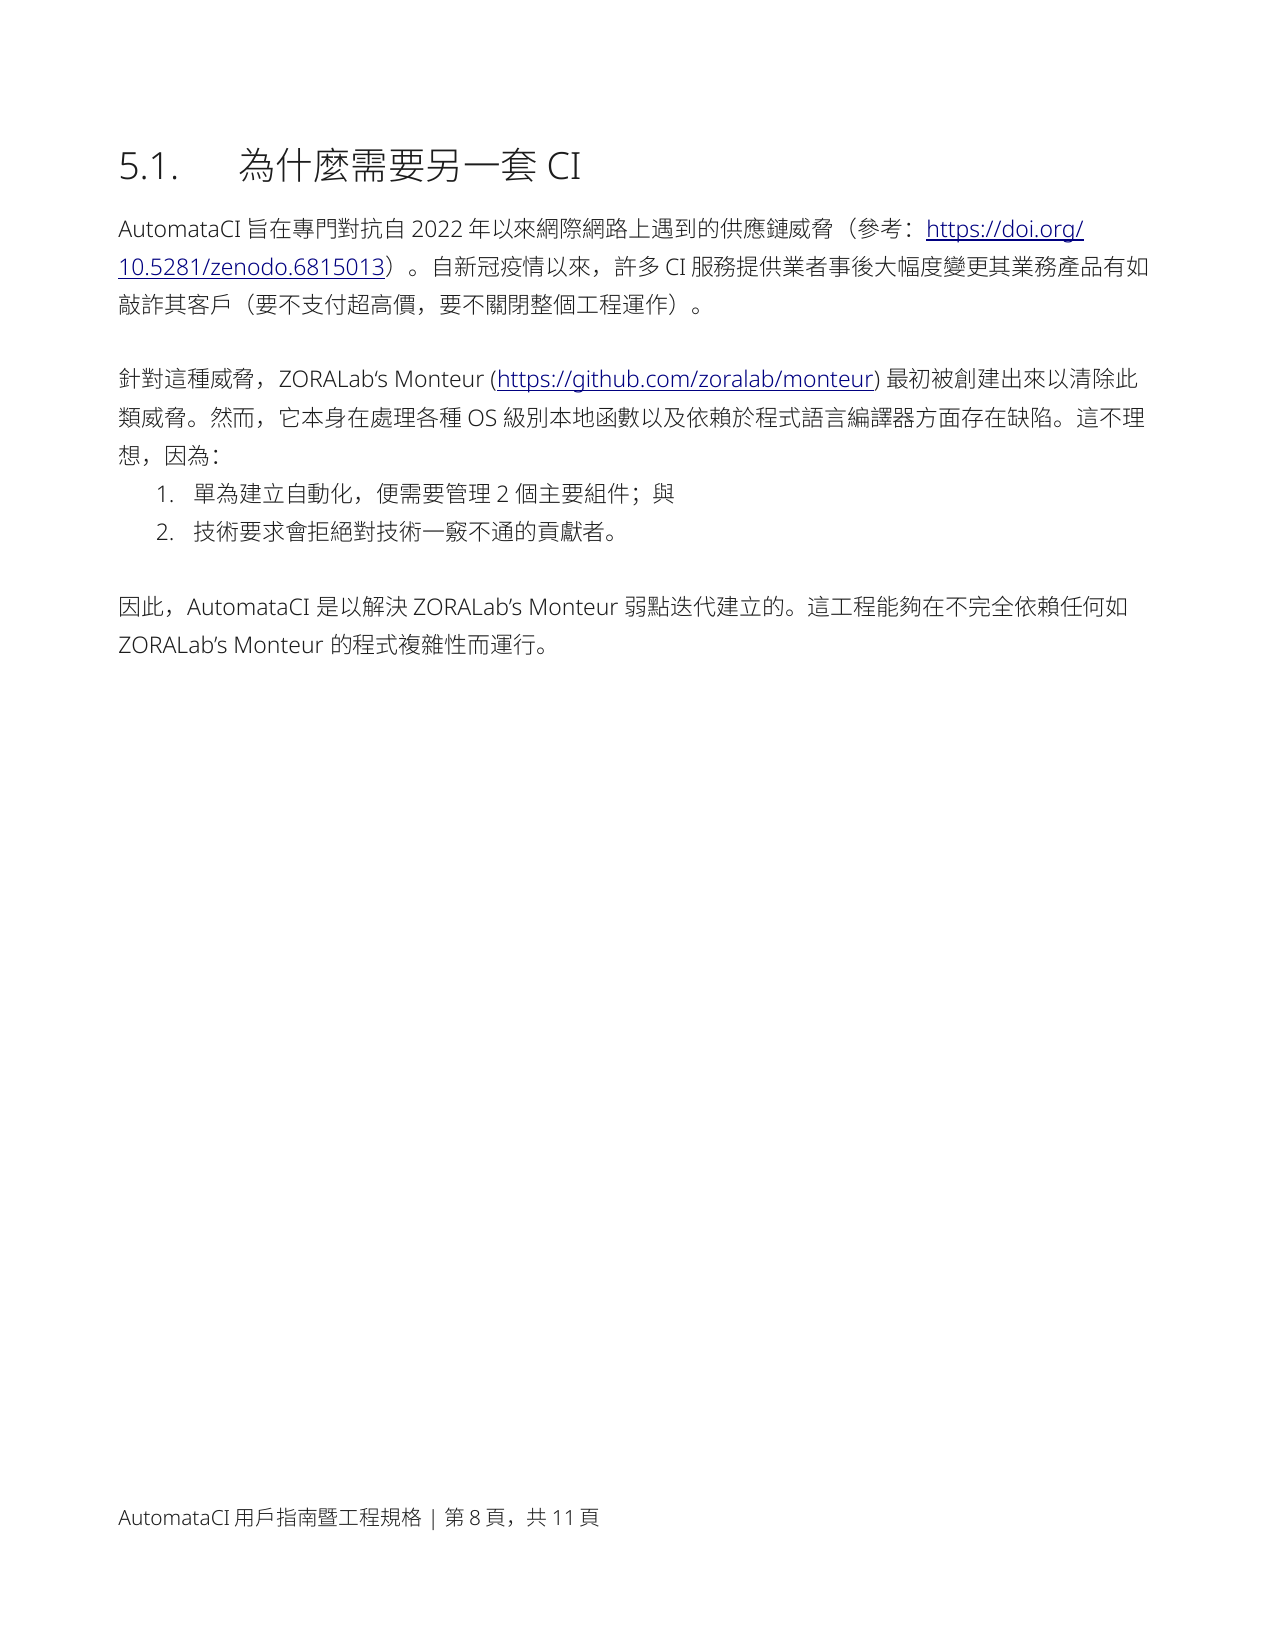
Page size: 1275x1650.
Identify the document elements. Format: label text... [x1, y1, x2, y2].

text AutomataCI旨在專門對抗自2022年以來網際網路上遇到的供應鏈威脅（參考：https://doi.org/10.5281/zenodo.6815013）。自新冠疫情以來，許多CI服務提供業者事後大幅度變更其業務產品有如敲詐其客戶（要不支付超高價，要不關閉整個工程運作）。 [118, 211, 1157, 320]
subtitle 為什麼需要另一套 CI [118, 136, 1157, 191]
list 技術要求會拒絕對技術一竅不通的貢獻者。 [156, 514, 1157, 547]
text 因此，AutomataCI 是以解決 ZORALab’s Monteur 弱點迭代建立的。這工程能夠在不完全依賴任何如 ZORALab’s Monteur 的程式複雜性而運行。 [118, 588, 1157, 660]
list 單為建立自動化，便需要管理 2 個主要組件；與 [156, 476, 1157, 509]
text 針對這種威脅，ZORALab‘s Monteur (https://github.com/zoralab/monteur) 最初被創建出來以清除此類威脅。然而，它本身在處理各種 OS 級別本地函數以及依賴於程式語言編譯器方面存在缺陷。這不理想，因為： [118, 361, 1157, 471]
